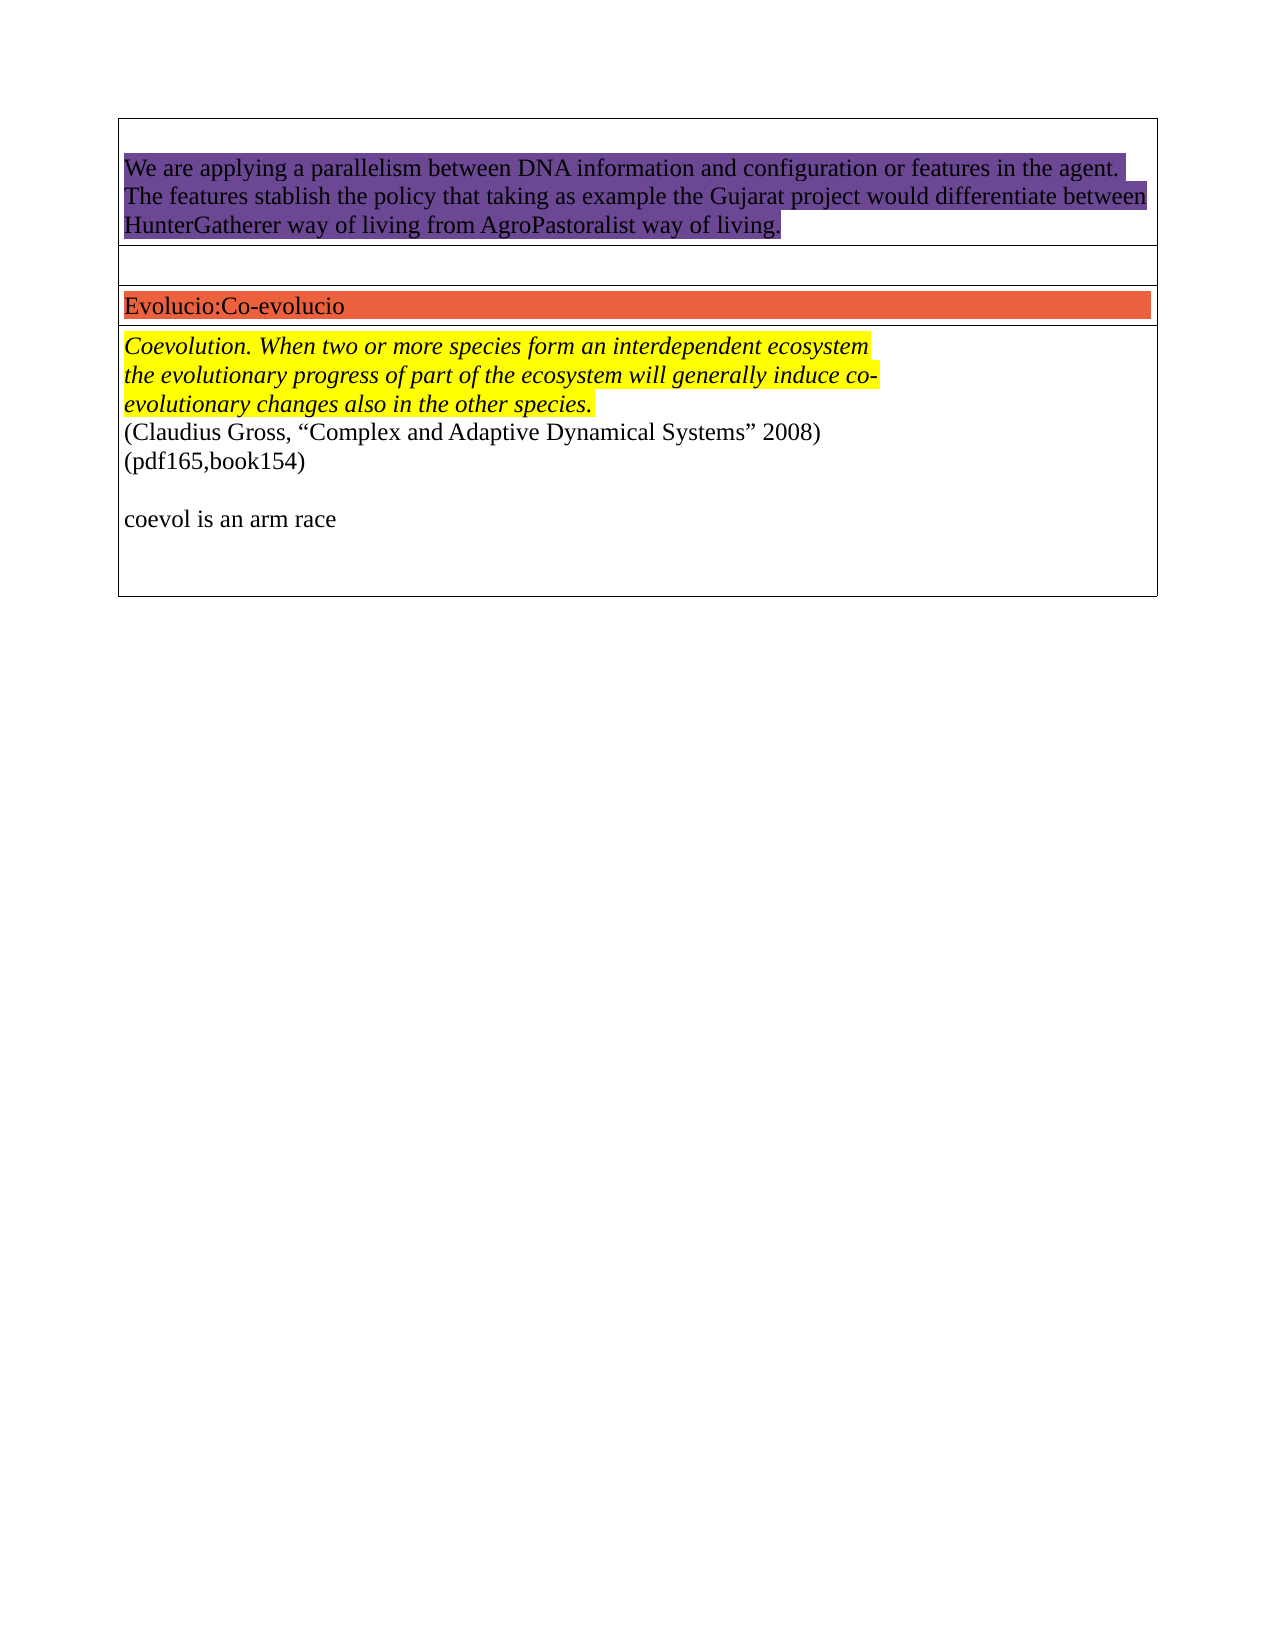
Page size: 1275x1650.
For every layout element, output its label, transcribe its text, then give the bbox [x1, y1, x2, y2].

table_cell Coevolution. When two or more species form an interdependent ecosystem the evolutionary progress of part of the ecosystem will generally induce co- evolutionary changes also in the other species. (Claudius Gross, “Complex and Adaptive Dynamical Systems” 2008) (pdf165,book154) coevol is an arm race [119, 326, 1157, 596]
table_cell We are applying a parallelism between DNA information and configuration or features in the agent. The features stablish the policy that taking as example the Gujarat project would differentiate between HunterGatherer way of living from AgroPastoralist way of living. [119, 119, 1157, 245]
table_cell [119, 246, 1157, 285]
table_cell Evolucio:Co-evolucio [119, 286, 1157, 325]
